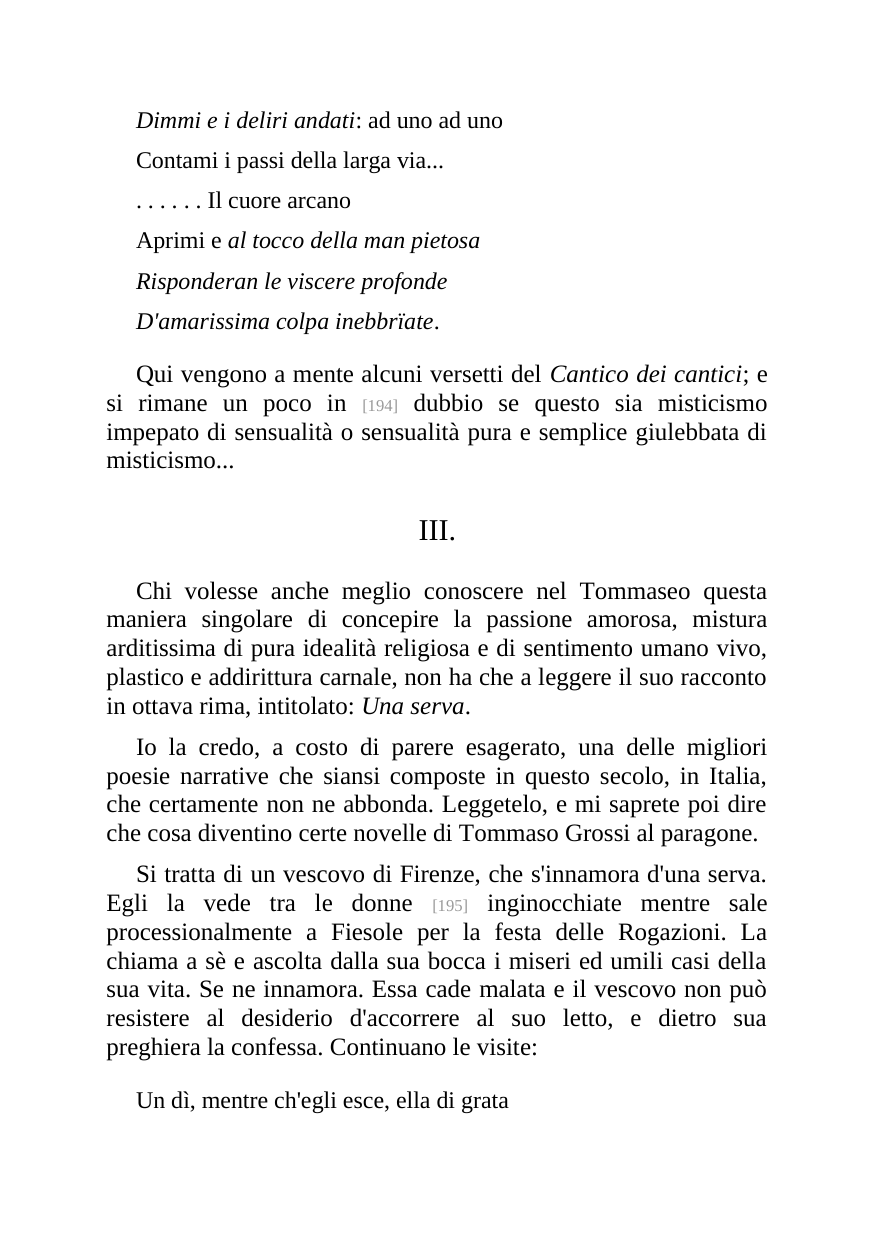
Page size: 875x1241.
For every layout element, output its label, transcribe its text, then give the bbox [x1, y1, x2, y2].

text Chi volesse anche meglio conoscere nel Tommaseo questa maniera singolare di concepire la passione amorosa, mistura arditissima di pura idealità religiosa e di sentimento umano vivo, plastico e addirittura carnale, non ha che a leggere il suo racconto in ottava rima, intitolato: Una serva. [106, 576, 768, 719]
text . . . . . . Il cuore arcano [106, 186, 768, 214]
text Io la credo, a costo di parere esagerato, una delle migliori poesie narrative che siansi composte in questo secolo, in Italia, che certamente non ne abbonda. Leggetelo, e mi saprete poi dire che cosa diventino certe novelle di Tommaso Grossi al paragone. [106, 732, 768, 847]
subtitle III. [106, 512, 768, 547]
text Un dì, mentre ch'egli esce, ella di grata [106, 1086, 768, 1113]
text Contami i passi della larga via... [106, 146, 768, 174]
text Risponderan le viscere profonde [106, 267, 768, 294]
text Dimmi e i deliri andati: ad uno ad uno [106, 106, 768, 134]
text Aprimi e al tocco della man pietosa [106, 227, 768, 254]
text Si tratta di un vescovo di Firenze, che s'innamora d'una serva. Egli la vede tra le donne [195] inginocchiate mentre sale processionalmente a Fiesole per la festa delle Rogazioni. La chiama a sè e ascolta dalla sua bocca i miseri ed umili casi della sua vita. Se ne innamora. Essa cade malata e il vescovo non può resistere al desiderio d'accorrere al suo letto, e dietro sua preghiera la confessa. Continuano le visite: [106, 859, 768, 1061]
text D'amarissima colpa inebbrïate. [106, 307, 768, 334]
text Qui vengono a mente alcuni versetti del Cantico dei cantici; e si rimane un poco in [194] dubbio se questo sia misticismo impepato di sensualità o sensualità pura e semplice giulebbata di misticismo... [106, 359, 768, 474]
